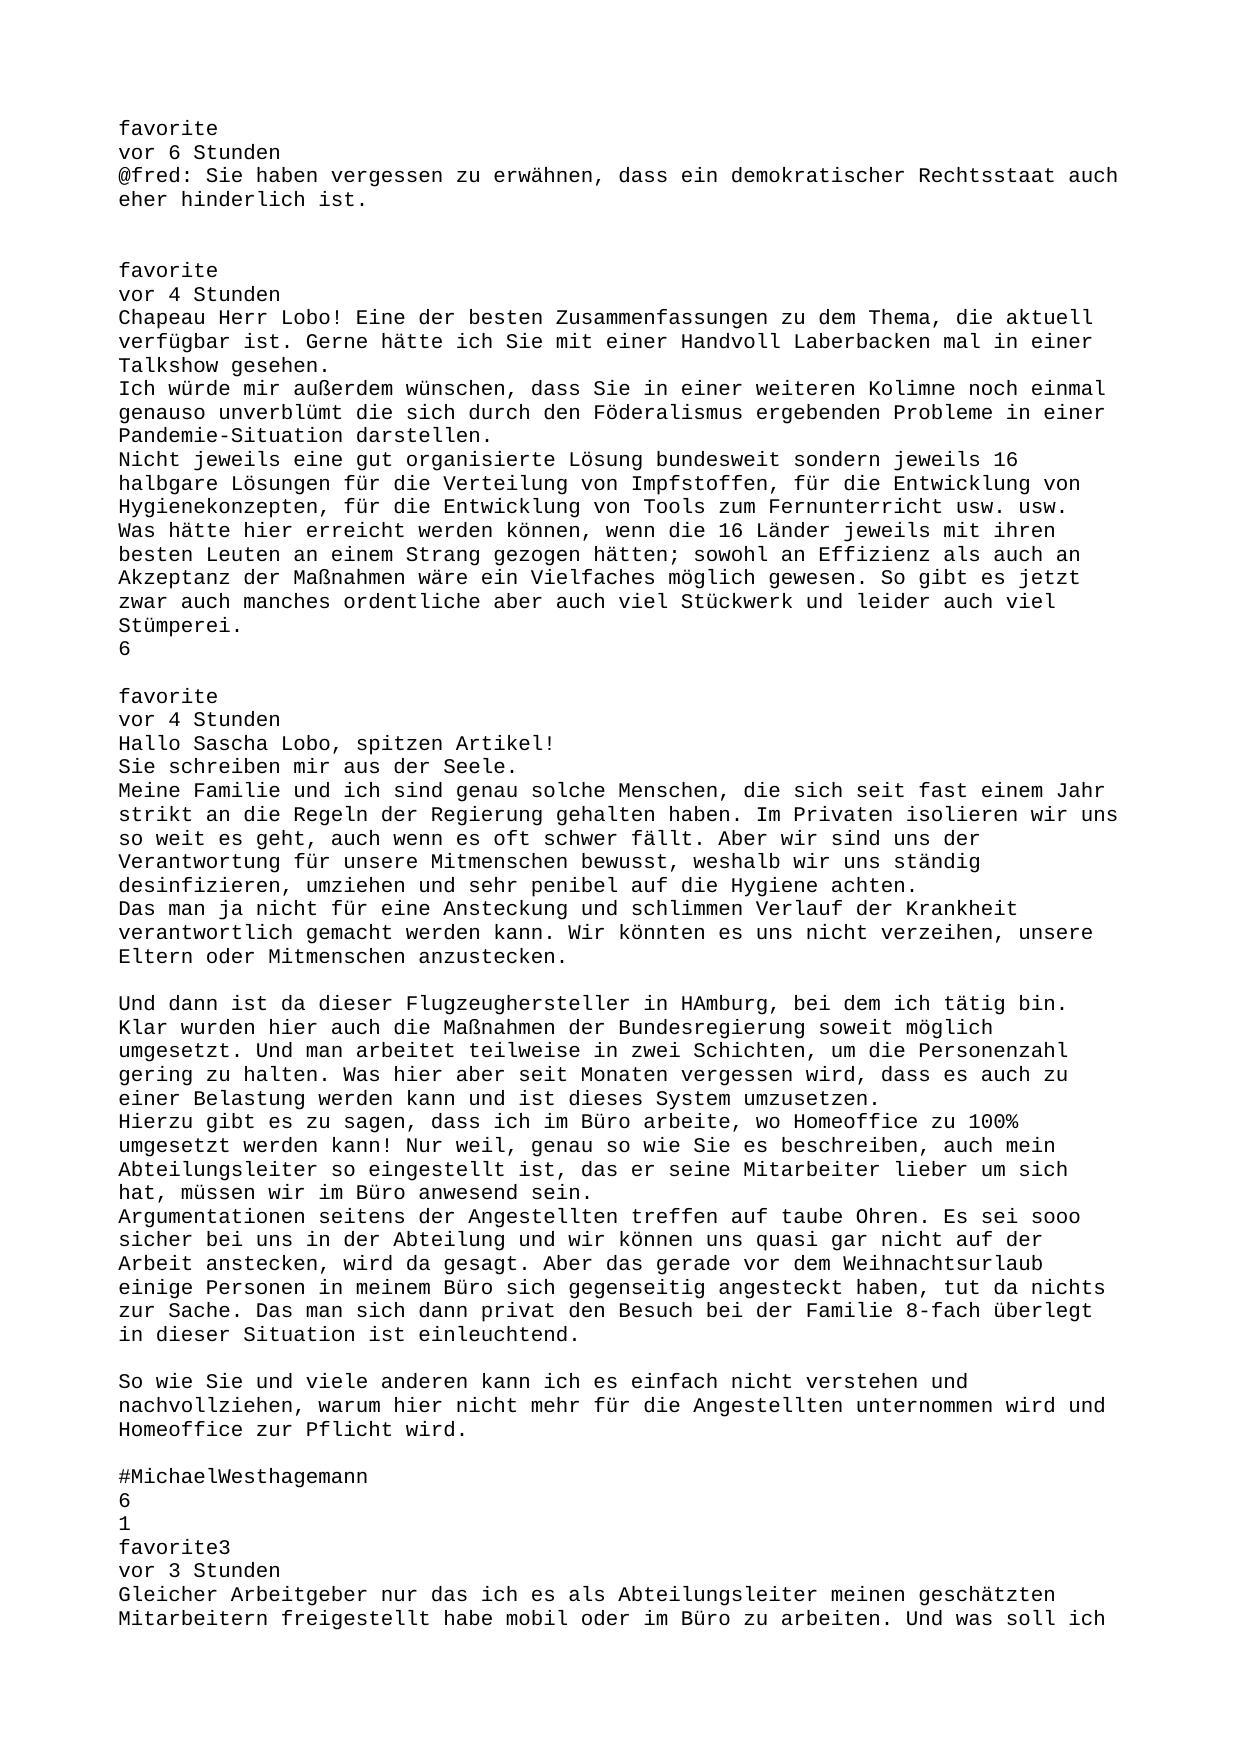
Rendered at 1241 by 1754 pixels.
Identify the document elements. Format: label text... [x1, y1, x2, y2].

text favorite [118, 118, 1122, 142]
text Gleicher Arbeitgeber nur das ich es als Abteilungsleiter meinen geschätzten Mitarbeitern freigestellt habe mobil oder im Büro zu arbeiten. Und was soll ich [118, 1584, 1122, 1631]
text Was hätte hier erreicht werden können, wenn die 16 Länder jeweils mit ihren besten Leuten an einem Strang gezogen hätten; sowohl an Effizienz als auch an Akzeptanz der Maßnahmen wäre ein Vielfaches möglich gewesen. So gibt es jetzt zwar auch manches ordentliche aber auch viel Stückwerk und leider auch viel Stümperei. [118, 520, 1122, 638]
text So wie Sie und viele anderen kann ich es einfach nicht verstehen und nachvollziehen, warum hier nicht mehr für die Angestellten unternommen wird und Homeoffice zur Pflicht wird. [118, 1371, 1122, 1442]
text Argumentationen seitens der Angestellten treffen auf taube Ohren. Es sei sooo sicher bei uns in der Abteilung und wir können uns quasi gar nicht auf der Arbeit anstecken, wird da gesagt. Aber das gerade vor dem Weihnachtsurlaub einige Personen in meinem Büro sich gegenseitig angesteckt haben, tut da nichts zur Sache. Das man sich dann privat den Besuch bei der Familie 8-fach überlegt in dieser Situation ist einleuchtend. [118, 1206, 1122, 1348]
text favorite3 [118, 1537, 1122, 1561]
text vor 3 Stunden [118, 1561, 1122, 1584]
text Nicht jeweils eine gut organisierte Lösung bundesweit sondern jeweils 16 halbgare Lösungen für die Verteilung von Impfstoffen, für die Entwicklung von Hygienekonzepten, für die Entwicklung von Tools zum Fernunterricht usw. usw. [118, 449, 1122, 520]
text favorite [118, 260, 1122, 284]
text Ich würde mir außerdem wünschen, dass Sie in einer weiteren Kolimne noch einmal genauso unverblümt die sich durch den Föderalismus ergebenden Probleme in einer Pandemie-Situation darstellen. [118, 378, 1122, 449]
text @fred: Sie haben vergessen zu erwähnen, dass ein demokratischer Rechtsstaat auch eher hinderlich ist. [118, 165, 1122, 213]
text 1 [118, 1513, 1122, 1537]
text #MichaelWesthagemann [118, 1466, 1122, 1489]
text Das man ja nicht für eine Ansteckung und schlimmen Verlauf der Krankheit verantwortlich gemacht werden kann. Wir könnten es uns nicht verzeihen, unsere Eltern oder Mitmenschen anzustecken. [118, 898, 1122, 969]
text Meine Familie und ich sind genau solche Menschen, die sich seit fast einem Jahr strikt an die Regeln der Regierung gehalten haben. Im Privaten isolieren wir uns so weit es geht, auch wenn es oft schwer fällt. Aber wir sind uns der Verantwortung für unsere Mitmenschen bewusst, weshalb wir uns ständig desinfizieren, umziehen und sehr penibel auf die Hygiene achten. [118, 780, 1122, 898]
text vor 4 Stunden [118, 709, 1122, 733]
text vor 6 Stunden [118, 142, 1122, 165]
text 6 [118, 1489, 1122, 1513]
text Hallo Sascha Lobo, spitzen Artikel! [118, 733, 1122, 757]
text Und dann ist da dieser Flugzeughersteller in HAmburg, bei dem ich tätig bin. Klar wurden hier auch die Maßnahmen der Bundesregierung soweit möglich umgesetzt. Und man arbeitet teilweise in zwei Schichten, um die Personenzahl gering zu halten. Was hier aber seit Monaten vergessen wird, dass es auch zu einer Belastung werden kann und ist dieses System umzusetzen. [118, 993, 1122, 1111]
text favorite [118, 686, 1122, 709]
text 6 [118, 638, 1122, 662]
text Chapeau Herr Lobo! Eine der besten Zusammenfassungen zu dem Thema, die aktuell verfügbar ist. Gerne hätte ich Sie mit einer Handvoll Laberbacken mal in einer Talkshow gesehen. [118, 307, 1122, 378]
text vor 4 Stunden [118, 284, 1122, 307]
text Hierzu gibt es zu sagen, dass ich im Büro arbeite, wo Homeoffice zu 100% umgesetzt werden kann! Nur weil, genau so wie Sie es beschreiben, auch mein Abteilungsleiter so eingestellt ist, das er seine Mitarbeiter lieber um sich hat, müssen wir im Büro anwesend sein. [118, 1111, 1122, 1206]
text Sie schreiben mir aus der Seele. [118, 757, 1122, 780]
